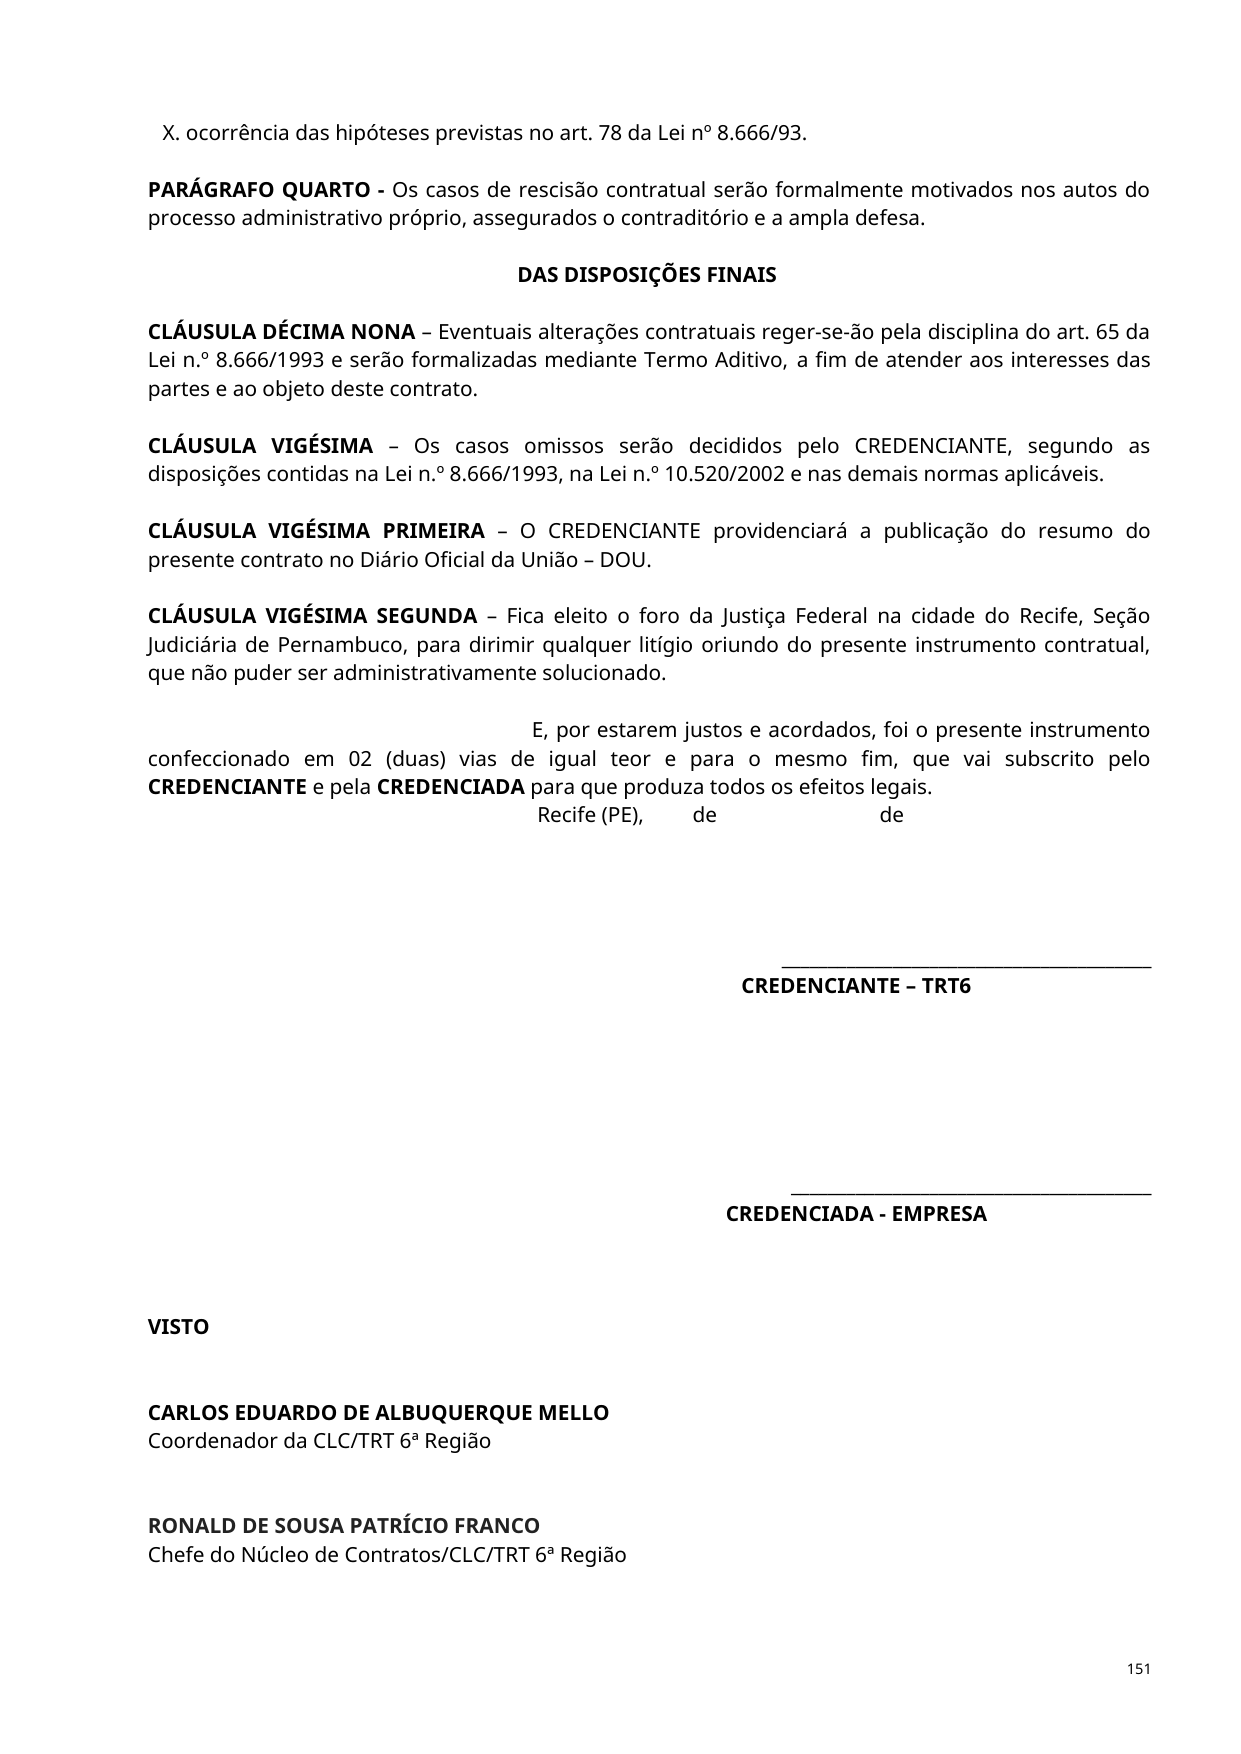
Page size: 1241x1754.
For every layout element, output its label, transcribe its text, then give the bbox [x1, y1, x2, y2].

text CLÁUSULA VIGÉSIMA – Os casos omissos serão decididos pelo CREDENCIANTE, segundo as disposições contidas na Lei n.º 8.666/1993, na Lei n.º 10.520/2002 e nas demais normas aplicáveis. [148, 431, 1152, 488]
text Coordenador da CLC/TRT 6ª Região [148, 1426, 1152, 1455]
subtitle DAS DISPOSIÇÕES FINAIS [148, 260, 1146, 289]
text X. ocorrência das hipóteses previstas no art. 78 da Lei nº 8.666/93. [162, 118, 1152, 147]
text CLÁUSULA VIGÉSIMA SEGUNDA – Fica eleito o foro da Justiça Federal na cidade do Recife, Seção Judiciária de Pernambuco, para dirimir qualquer litígio oriundo do presente instrumento contratual, que não puder ser administrativamente solucionado. [148, 602, 1152, 687]
text _______________________________________ [148, 1170, 1152, 1199]
text CLÁUSULA DÉCIMA NONA – Eventuais alterações contratuais reger-se-ão pela disciplina do art. 65 da Lei n.º 8.666/1993 e serão formalizadas mediante Termo Aditivo, a fim de atender aos interesses das partes e ao objeto deste contrato. [148, 317, 1152, 402]
text VISTO [148, 1312, 1152, 1341]
text CLÁUSULA VIGÉSIMA PRIMEIRA – O CREDENCIANTE providenciará a publicação do resumo do presente contrato no Diário Oficial da União – DOU. [148, 516, 1152, 573]
text RONALD DE SOUSA PATRÍCIO FRANCO [148, 1512, 1152, 1540]
text ________________________________________ [148, 943, 1152, 971]
text CREDENCIADA - EMPRESA [148, 1199, 1152, 1227]
text CARLOS EDUARDO DE ALBUQUERQUE MELLO [148, 1398, 1033, 1426]
text Chefe do Núcleo de Contratos/CLC/TRT 6ª Região [148, 1540, 1152, 1568]
text CREDENCIANTE – TRT6 [148, 971, 1152, 1000]
text E, por estarem justos e acordados, foi o presente instrumento confeccionado em 02 (duas) vias de igual teor e para o mesmo fim, que vai subscrito pelo CREDENCIANTE e pela CREDENCIADA para que produza todos os efeitos legais. [148, 715, 1152, 801]
text PARÁGRAFO QUARTO - Os casos de rescisão contratual serão formalmente motivados nos autos do processo administrativo próprio, assegurados o contraditório e a ampla defesa. [148, 175, 1152, 232]
text Recife (PE), de de [148, 801, 1152, 829]
